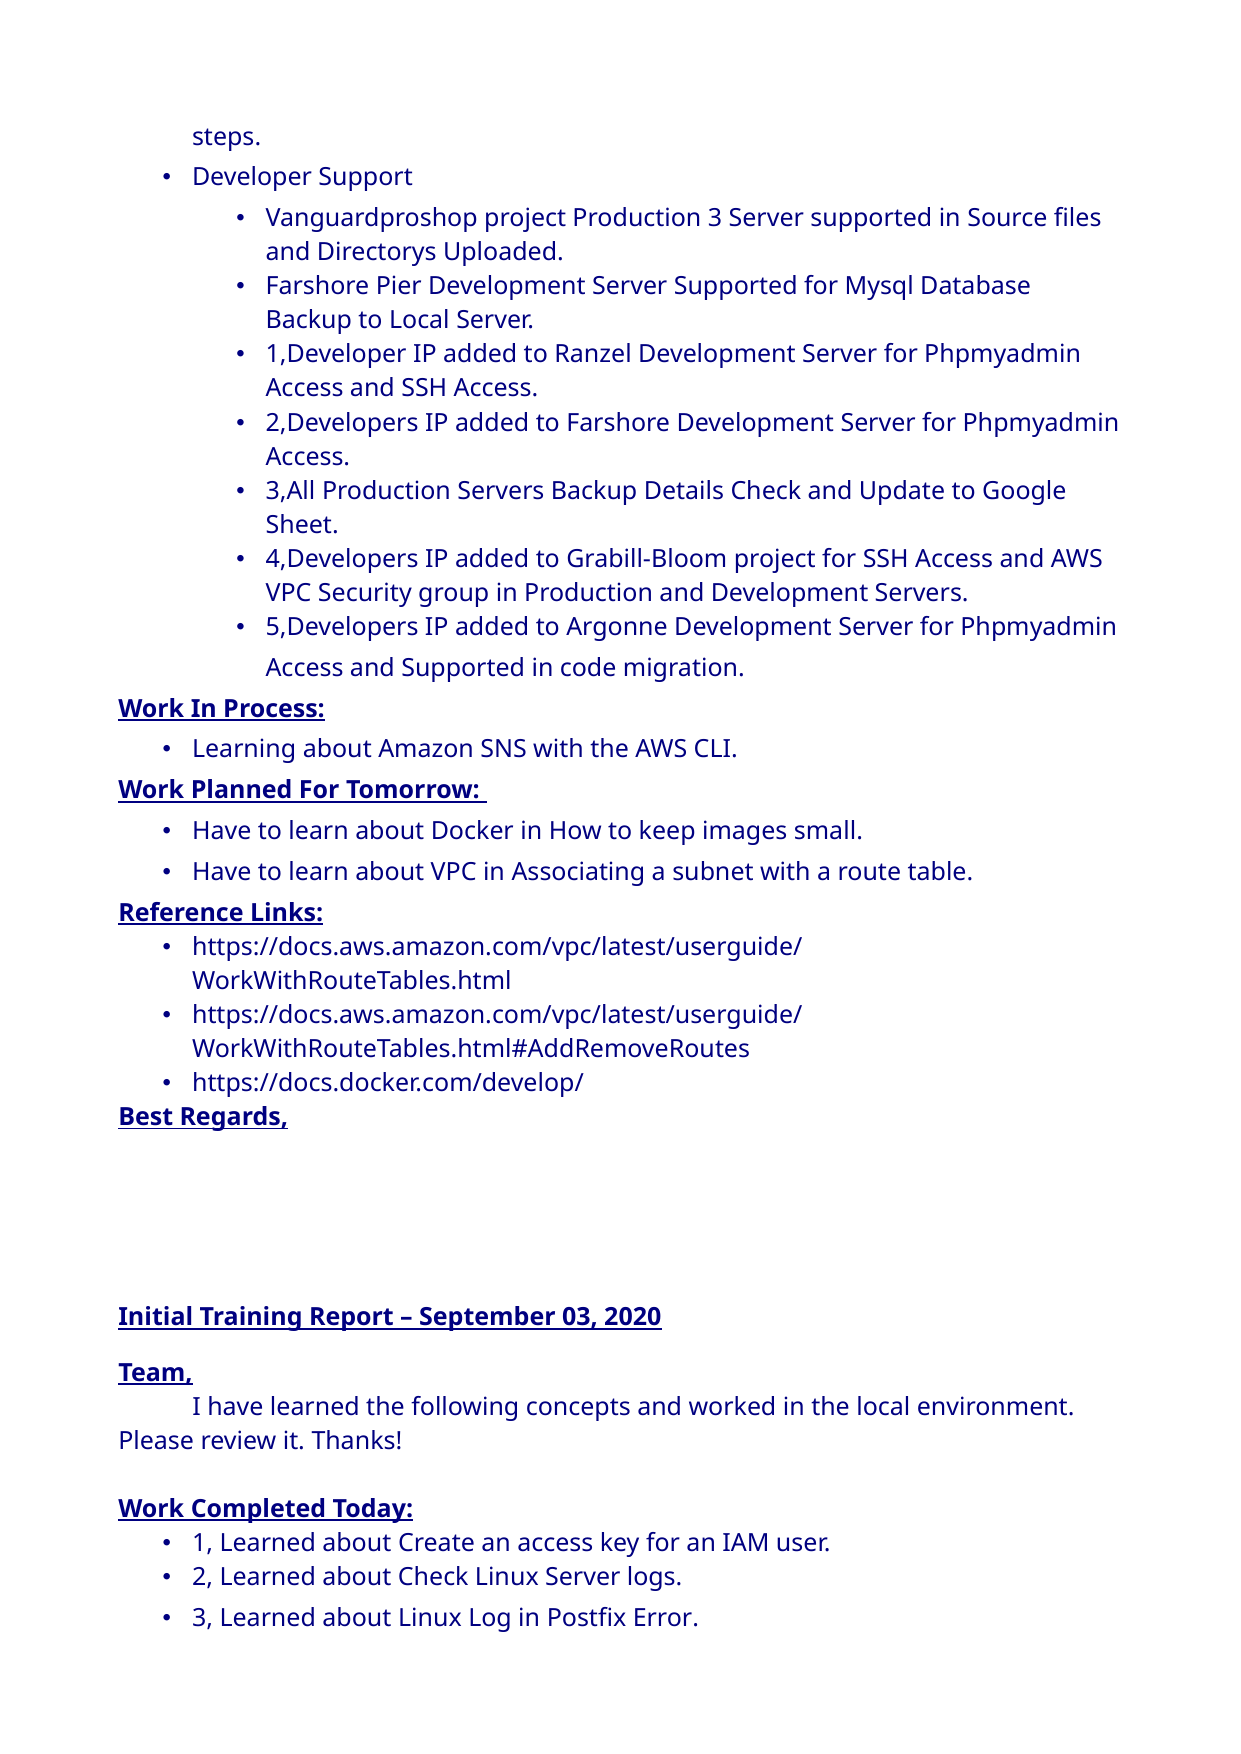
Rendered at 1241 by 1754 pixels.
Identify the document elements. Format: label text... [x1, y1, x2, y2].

subtitle 3,All Production Servers Backup Details Check and Update to Google Sheet. [236, 472, 1122, 540]
text Reference Links: [118, 894, 1122, 928]
subtitle 4,Developers IP added to Grabill-Bloom project for SSH Access and AWS VPC Security group in Production and Development Servers. [236, 540, 1122, 608]
text Team, [118, 1354, 1122, 1388]
text I have learned the following concepts and worked in the local environment. Please review it. Thanks! [118, 1388, 1122, 1457]
list steps. [162, 118, 1122, 152]
text Best Regards, [118, 1099, 1122, 1133]
text Work In Process: [118, 690, 1122, 724]
subtitle Farshore Pier Development Server Supported for Mysql Database Backup to Local Server. [236, 268, 1122, 336]
text Work Planned For Tomorrow: [118, 772, 1122, 806]
subtitle 1,Developer IP added to Ranzel Development Server for Phpmyadmin Access and SSH Access. [236, 336, 1122, 404]
list 5,Developers IP added to Argonne Development Server for Phpmyadmin Access and Supported in code migration. [236, 608, 1122, 683]
text Work Completed Today: [118, 1491, 1122, 1525]
list Learning about Amazon SNS with the AWS CLI. [162, 731, 1122, 765]
text Initial Training Report – September 03, 2020 [118, 1299, 1122, 1333]
subtitle Vanguardproshop project Production 3 Server supported in Source files and Directorys Uploaded. [236, 200, 1122, 268]
list https://docs.docker.com/develop/ [162, 1065, 1122, 1099]
list Have to learn about VPC in Associating a subnet with a route table. [162, 853, 1122, 888]
list 3, Learned about Linux Log in Postfix Error. [162, 1600, 1122, 1634]
list https://docs.aws.amazon.com/vpc/latest/userguide/WorkWithRouteTables.html#AddRemoveRoutes [162, 997, 1122, 1065]
list 1, Learned about Create an access key for an IAM user. [162, 1525, 1122, 1559]
list Have to learn about Docker in How to keep images small. [162, 813, 1122, 847]
list https://docs.aws.amazon.com/vpc/latest/userguide/WorkWithRouteTables.html [162, 928, 1122, 997]
subtitle 2,Developers IP added to Farshore Development Server for Phpmyadmin Access. [236, 404, 1122, 472]
list 2, Learned about Check Linux Server logs. [162, 1559, 1122, 1593]
list Developer Support [162, 159, 1122, 193]
